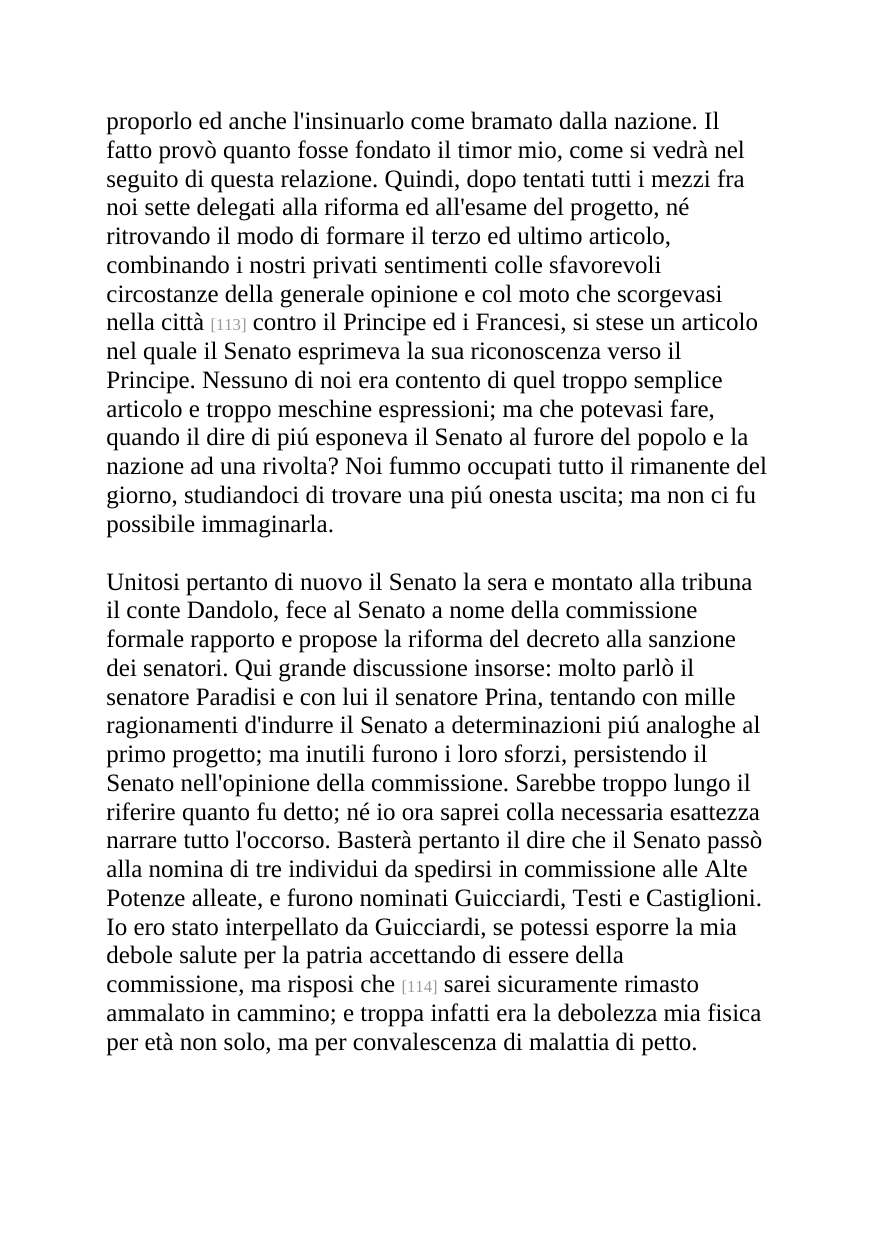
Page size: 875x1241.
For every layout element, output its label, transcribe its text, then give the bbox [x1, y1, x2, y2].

text Unitosi pertanto di nuovo il Senato la sera e montato alla tribuna il conte Dandolo, fece al Senato a nome della commissione formale rapporto e propose la riforma del decreto alla sanzione dei senatori. Qui grande discussione insorse: molto parlò il senatore Paradisi e con lui il senatore Prina, tentando con mille ragionamenti d'indurre il Senato a determinazioni piú analoghe al primo progetto; ma inutili furono i loro sforzi, persistendo il Senato nell'opinione della commissione. Sarebbe troppo lungo il riferire quanto fu detto; né io ora saprei colla necessaria esattezza narrare tutto l'occorso. Basterà pertanto il dire che il Senato passò alla nomina di tre individui da spedirsi in commissione alle Alte Potenze alleate, e furono nominati Guicciardi, Testi e Castiglioni. Io ero stato interpellato da Guicciardi, se potessi esporre la mia debole salute per la patria accettando di essere della commissione, ma risposi che [114] sarei sicuramente rimasto ammalato in cammino; e troppa infatti era la debolezza mia fisica per età non solo, ma per convalescenza di malattia di petto. [106, 567, 768, 1055]
text proporlo ed anche l'insinuarlo come bramato dalla nazione. Il fatto provò quanto fosse fondato il timor mio, come si vedrà nel seguito di questa relazione. Quindi, dopo tentati tutti i mezzi fra noi sette delegati alla riforma ed all'esame del progetto, né ritrovando il modo di formare il terzo ed ultimo articolo, combinando i nostri privati sentimenti colle sfavorevoli circostanze della generale opinione e col moto che scorgevasi nella città [113] contro il Principe ed i Francesi, si stese un articolo nel quale il Senato esprimeva la sua riconoscenza verso il Principe. Nessuno di noi era contento di quel troppo semplice articolo e troppo meschine espressioni; ma che potevasi fare, quando il dire di piú esponeva il Senato al furore del popolo e la nazione ad una rivolta? Noi fummo occupati tutto il rimanente del giorno, studiandoci di trovare una piú onesta uscita; ma non ci fu possibile immaginarla. [106, 106, 768, 537]
